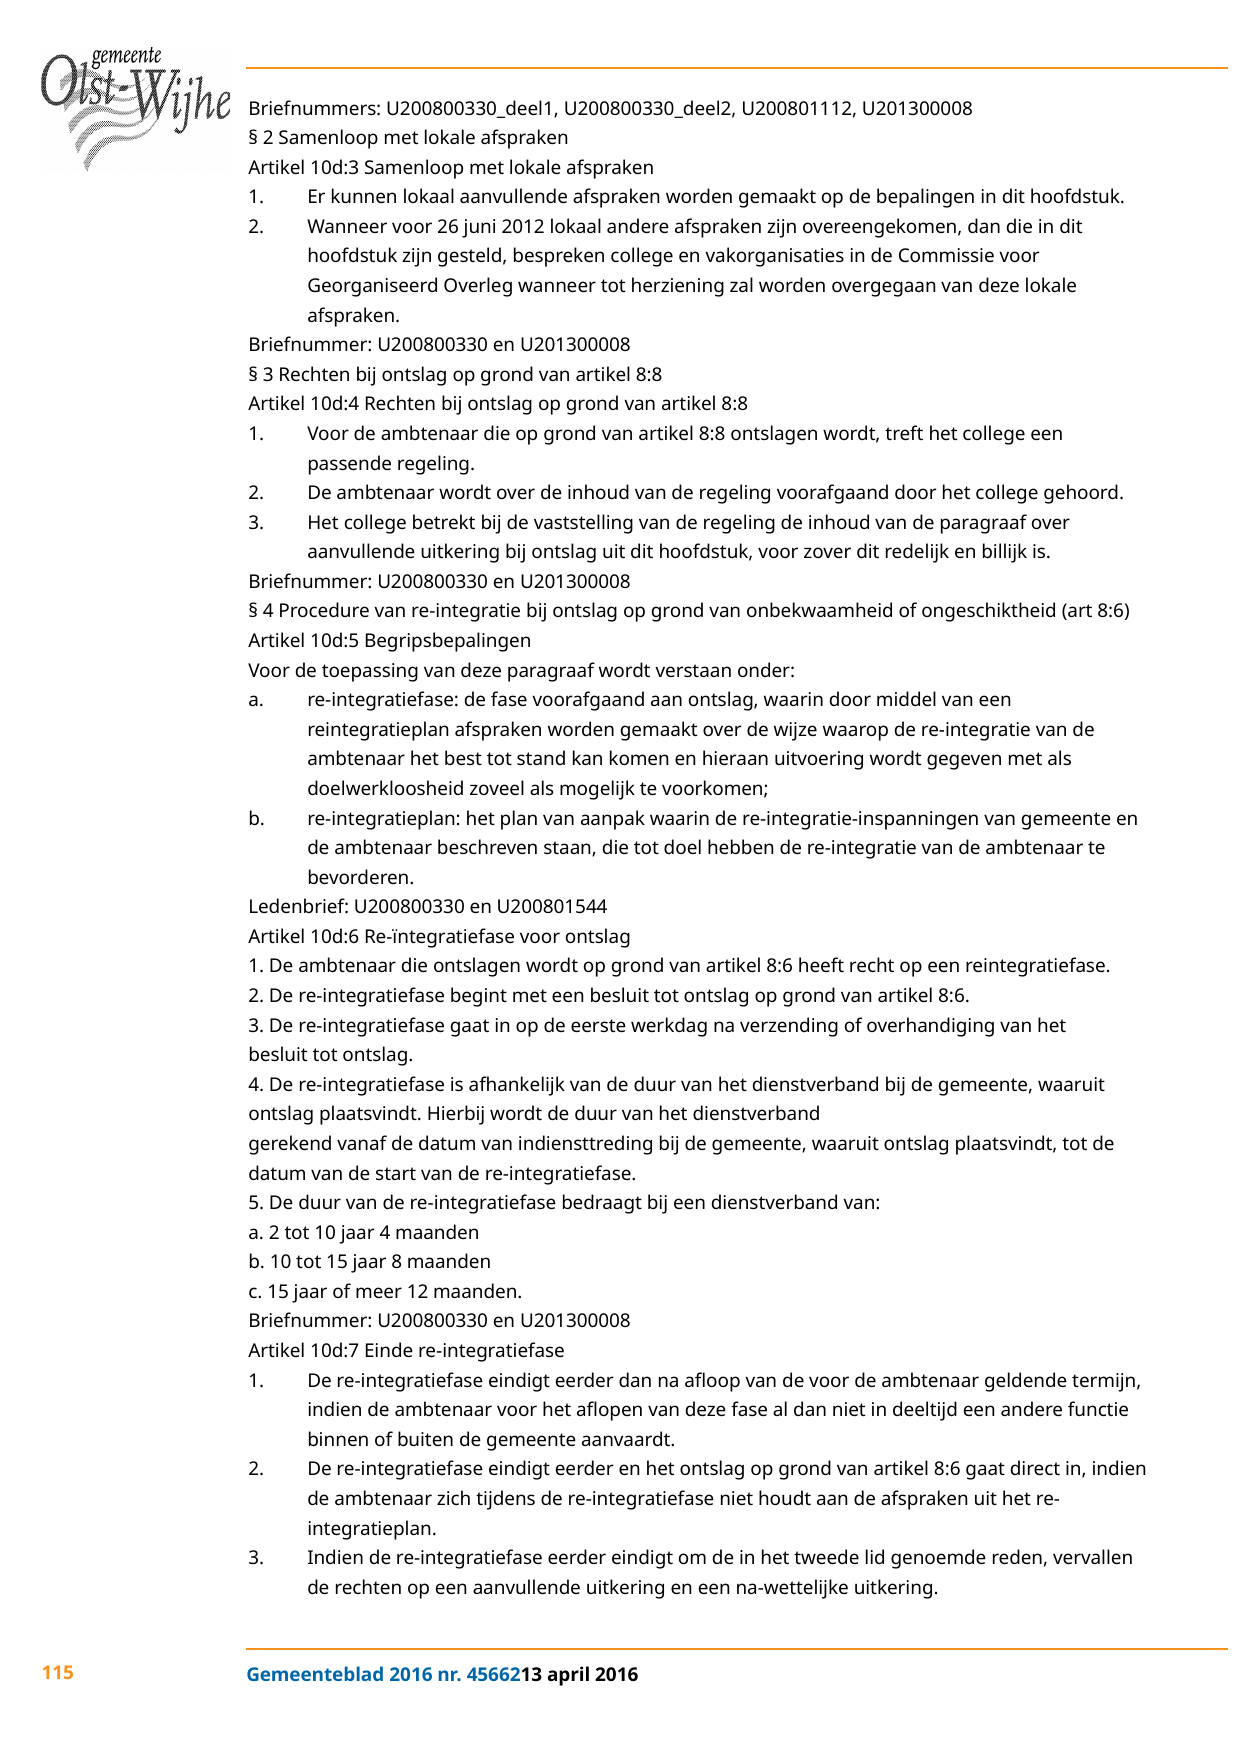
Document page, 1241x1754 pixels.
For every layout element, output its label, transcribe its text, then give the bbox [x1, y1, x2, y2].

text Artikel 10d:5 Begripsbepalingen [248, 627, 1152, 653]
text 5. De duur van de re-integratiefase bedraagt bij een dienstverband van: [248, 1189, 1152, 1215]
text Artikel 10d:4 Rechten bij ontslag op grond van artikel 8:8 [248, 391, 1152, 416]
text Artikel 10d:7 Einde re-integratiefase [248, 1337, 1152, 1363]
text § 4 Procedure van re-integratie bij ontslag op grond van onbekwaamheid of ongeschiktheid (art 8:6) [248, 598, 1152, 623]
list re-integratieplan: het plan van aanpak waarin de re-integratie-inspanningen van gemeente en de ambtenaar beschreven staan, die tot doel hebben de re-integratie van de ambtenaar te bevorderen. [248, 805, 1152, 890]
text 2. De re-integratiefase begint met een besluit tot ontslag op grond van artikel 8:6. [248, 982, 1152, 1008]
text c. 15 jaar of meer 12 maanden. [248, 1278, 1152, 1304]
text b. 10 tot 15 jaar 8 maanden [248, 1248, 1152, 1274]
list Het college betrekt bij de vaststelling van de regeling de inhoud van de paragraaf over aanvullende uitkering bij ontslag uit dit hoofdstuk, voor zover dit redelijk en billijk is. [248, 509, 1152, 564]
list Indien de re-integratiefase eerder eindigt om de in het tweede lid genoemde reden, vervallen de rechten op een aanvullende uitkering en een na-wettelijke uitkering. [248, 1544, 1152, 1600]
text Ledenbrief: U200800330 en U200801544 [248, 893, 1152, 919]
text Artikel 10d:6 Re-ïntegratiefase voor ontslag [248, 923, 1152, 949]
text Voor de toepassing van deze paragraaf wordt verstaan onder: [248, 657, 1152, 683]
picture [41, 47, 231, 172]
text besluit tot ontslag. [248, 1041, 1152, 1067]
text 3. De re-integratiefase gaat in op de eerste werkdag na verzending of overhandiging van het [248, 1012, 1152, 1038]
text a. 2 tot 10 jaar 4 maanden [248, 1219, 1152, 1245]
list De re-integratiefase eindigt eerder dan na afloop van de voor de ambtenaar geldende termijn, indien de ambtenaar voor het aflopen van deze fase al dan niet in deeltijd een andere functie binnen of buiten de gemeente aanvaardt. [248, 1367, 1152, 1452]
list De ambtenaar wordt over de inhoud van de regeling voorafgaand door het college gehoord. [248, 479, 1152, 505]
text § 3 Rechten bij ontslag op grond van artikel 8:8 [248, 361, 1152, 387]
list Voor de ambtenaar die op grond van artikel 8:8 ontslagen wordt, treft het college een passende regeling. [248, 420, 1152, 476]
text Briefnummer: U200800330 en U201300008 [248, 331, 1152, 357]
list re-integratiefase: de fase voorafgaand aan ontslag, waarin door middel van een reintegratieplan afspraken worden gemaakt over de wijze waarop de re-integratie van de ambtenaar het best tot stand kan komen en hieraan uitvoering wordt gegeven met als doelwerkloosheid zoveel als mogelijk te voorkomen; [248, 686, 1152, 801]
text gerekend vanaf de datum van indiensttreding bij de gemeente, waaruit ontslag plaatsvindt, tot de datum van de start van de re-integratiefase. [248, 1130, 1152, 1186]
text Briefnummer: U200800330 en U201300008 [248, 1308, 1152, 1333]
text Artikel 10d:3 Samenloop met lokale afspraken [248, 154, 1152, 180]
list Er kunnen lokaal aanvullende afspraken worden gemaakt op de bepalingen in dit hoofdstuk. [248, 183, 1152, 209]
text Briefnummers: U200800330_deel1, U200800330_deel2, U200801112, U201300008 [248, 95, 1152, 121]
text 1. De ambtenaar die ontslagen wordt op grond van artikel 8:6 heeft recht op een reintegratiefase. [248, 953, 1152, 978]
list Wanneer voor 26 juni 2012 lokaal andere afspraken zijn overeengekomen, dan die in dit hoofdstuk zijn gesteld, bespreken college en vakorganisaties in de Commissie voor Georganiseerd Overleg wanneer tot herziening zal worden overgegaan van deze lokale afspraken. [248, 213, 1152, 328]
text 4. De re-integratiefase is afhankelijk van de duur van het dienstverband bij de gemeente, waaruit ontslag plaatsvindt. Hierbij wordt de duur van het dienstverband [248, 1071, 1152, 1126]
text § 2 Samenloop met lokale afspraken [248, 124, 1152, 150]
list De re-integratiefase eindigt eerder en het ontslag op grond van artikel 8:6 gaat direct in, indien de ambtenaar zich tijdens de re-integratiefase niet houdt aan de afspraken uit het re-integratieplan. [248, 1456, 1152, 1541]
text Briefnummer: U200800330 en U201300008 [248, 568, 1152, 594]
